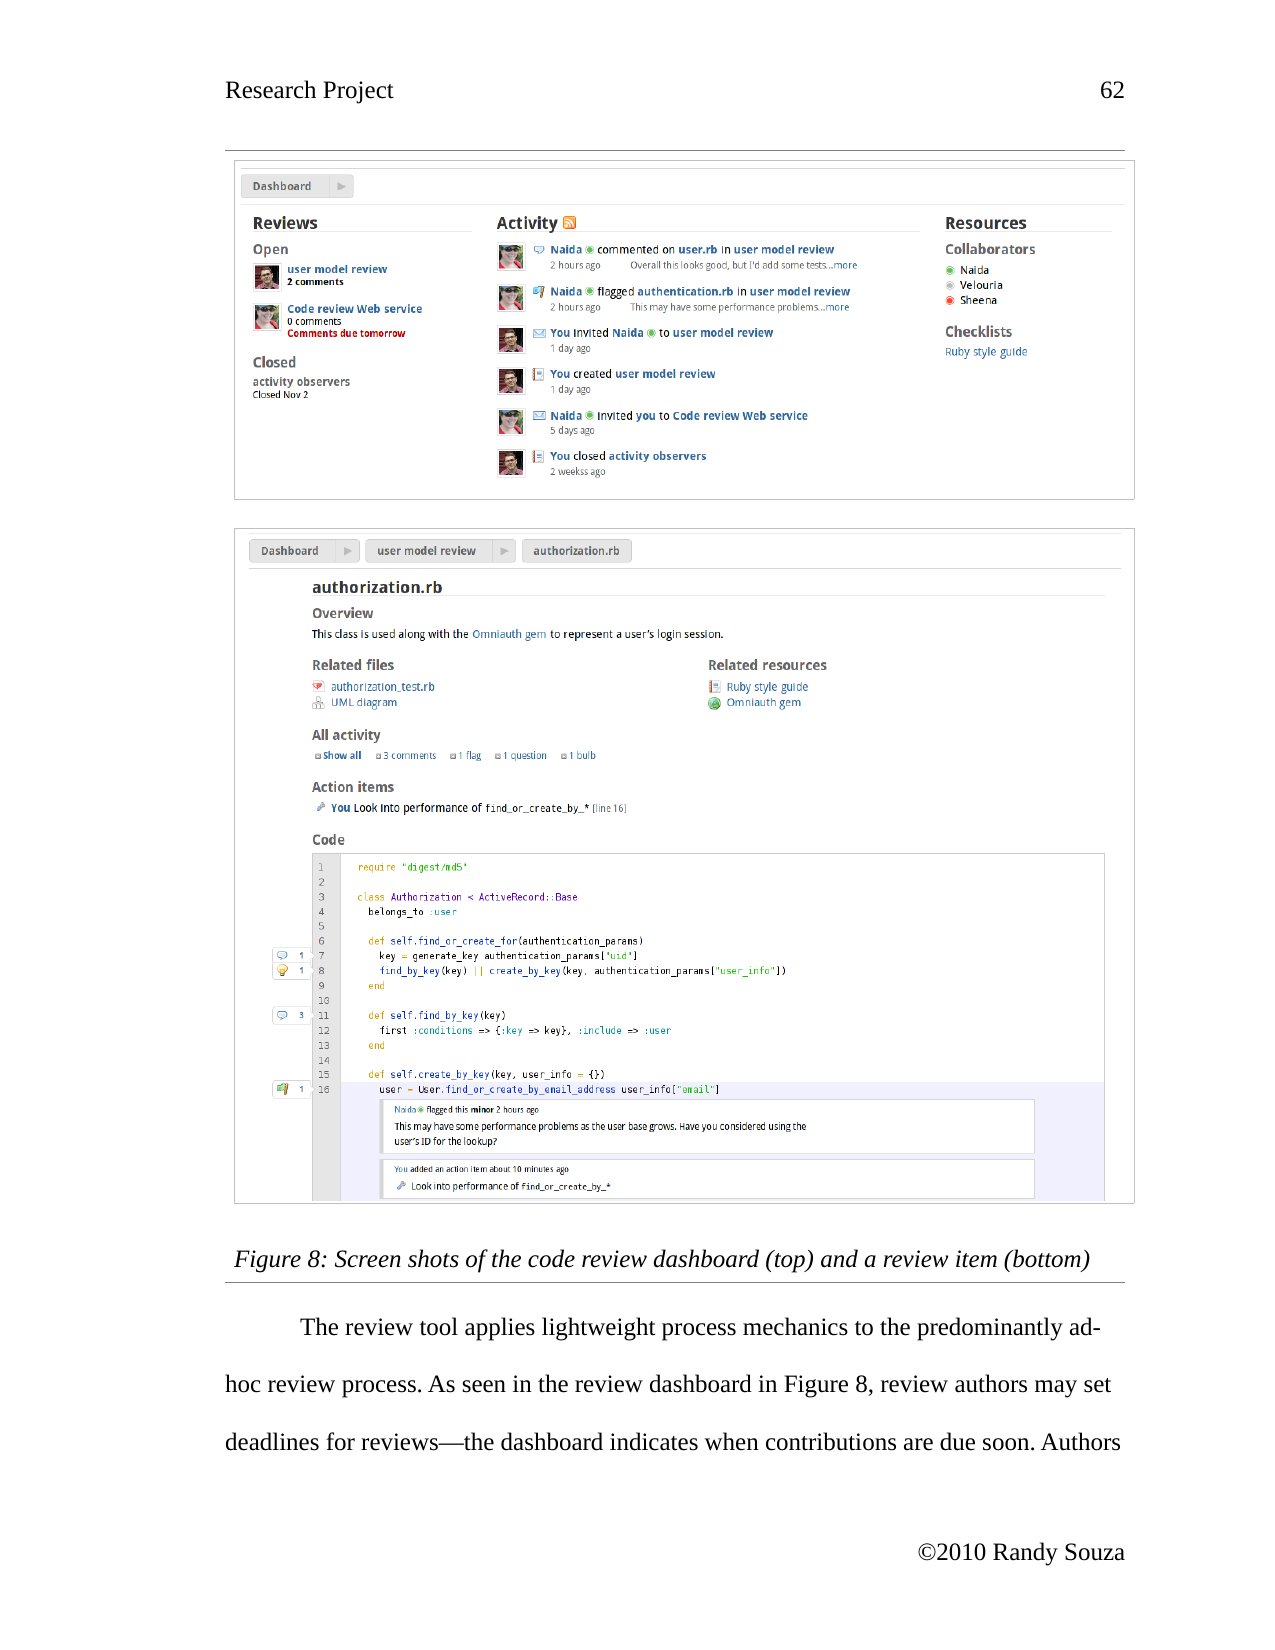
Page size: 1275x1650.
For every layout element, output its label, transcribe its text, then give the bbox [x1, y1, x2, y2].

text The review tool applies lightweight process mechanics to the predominantly ad-hoc review process. As seen in the review dashboard in Figure 8, review authors may set deadlines for reviews—the dashboard indicates when contributions are due soon. Authors [225, 1283, 1125, 1456]
picture [237, 163, 1125, 496]
picture [237, 531, 1125, 1201]
text Figure 8: Screen shots of the code review dashboard (top) and a review item (bottom) [234, 1244, 1116, 1273]
